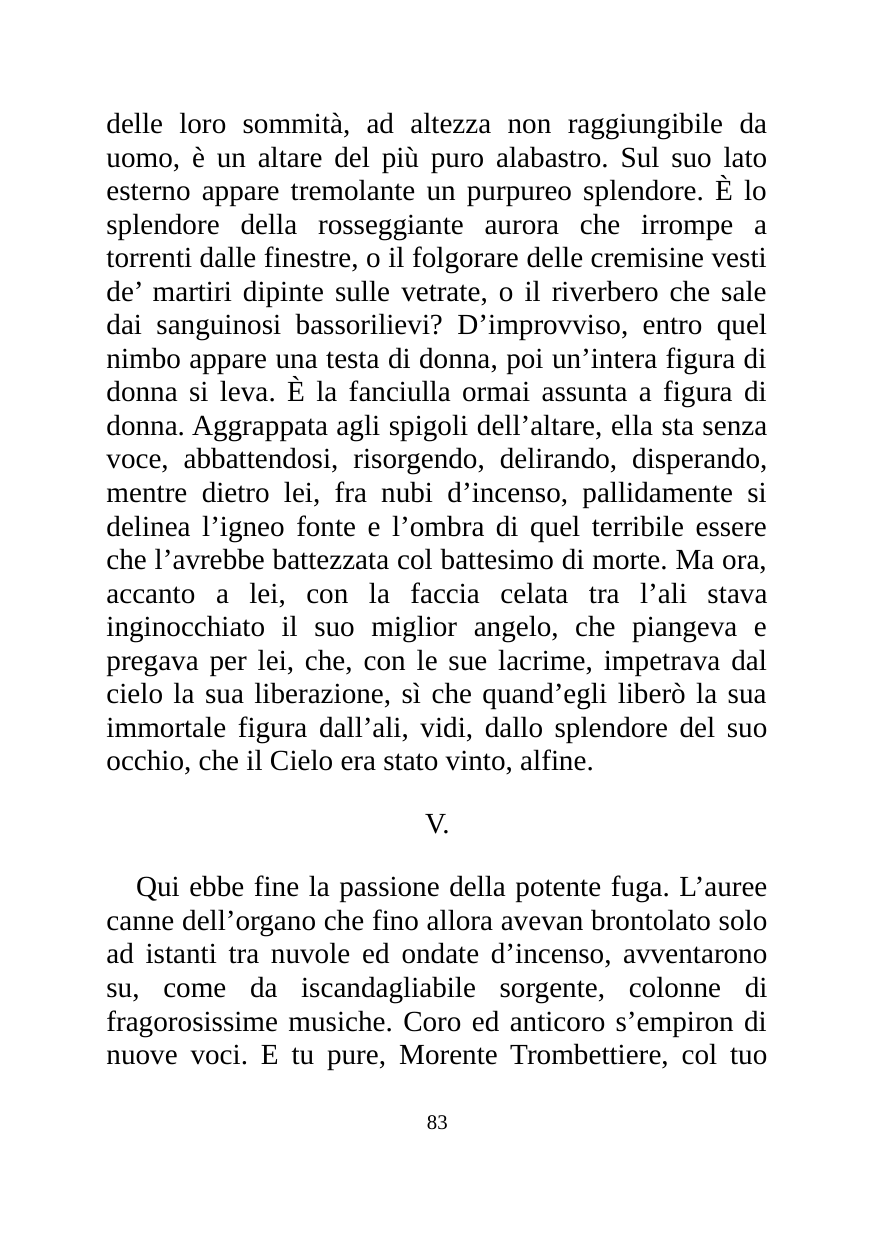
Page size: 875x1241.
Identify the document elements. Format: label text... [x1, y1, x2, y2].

text Qui ebbe fine la passione della potente fuga. L’auree canne dell’organo che fino allora avevan brontolato solo ad istanti tra nuvole ed ondate d’incenso, avventarono su, come da iscandagliabile sorgente, colonne di fragorosissime musiche. Coro ed anticoro s’empiron di nuove voci. E tu pure, Morente Trombettiere, col tuo [106, 869, 768, 1071]
subtitle V. [106, 807, 768, 840]
text delle loro sommità, ad altezza non raggiungibile da uomo, è un altare del più puro alabastro. Sul suo lato esterno appare tremolante un purpureo splendore. È lo splendore della rosseggiante aurora che irrompe a torrenti dalle finestre, o il folgorare delle cremisine vesti de’ martiri dipinte sulle vetrate, o il riverbero che sale dai sanguinosi bassorilievi? D’improvviso, entro quel nimbo appare una testa di donna, poi un’intera figura di donna si leva. È la fanciulla ormai assunta a figura di donna. Aggrappata agli spigoli dell’altare, ella sta senza voce, abbattendosi, risorgendo, delirando, disperando, mentre dietro lei, fra nubi d’incenso, pallidamente si delinea l’igneo fonte e l’ombra di quel terribile essere che l’avrebbe battezzata col battesimo di morte. Ma ora, accanto a lei, con la faccia celata tra l’ali stava inginocchiato il suo miglior angelo, che piangeva e pregava per lei, che, con le sue lacrime, impetrava dal cielo la sua liberazione, sì che quand’egli liberò la sua immortale figura dall’ali, vidi, dallo splendore del suo occhio, che il Cielo era stato vinto, alfine. [106, 106, 768, 777]
